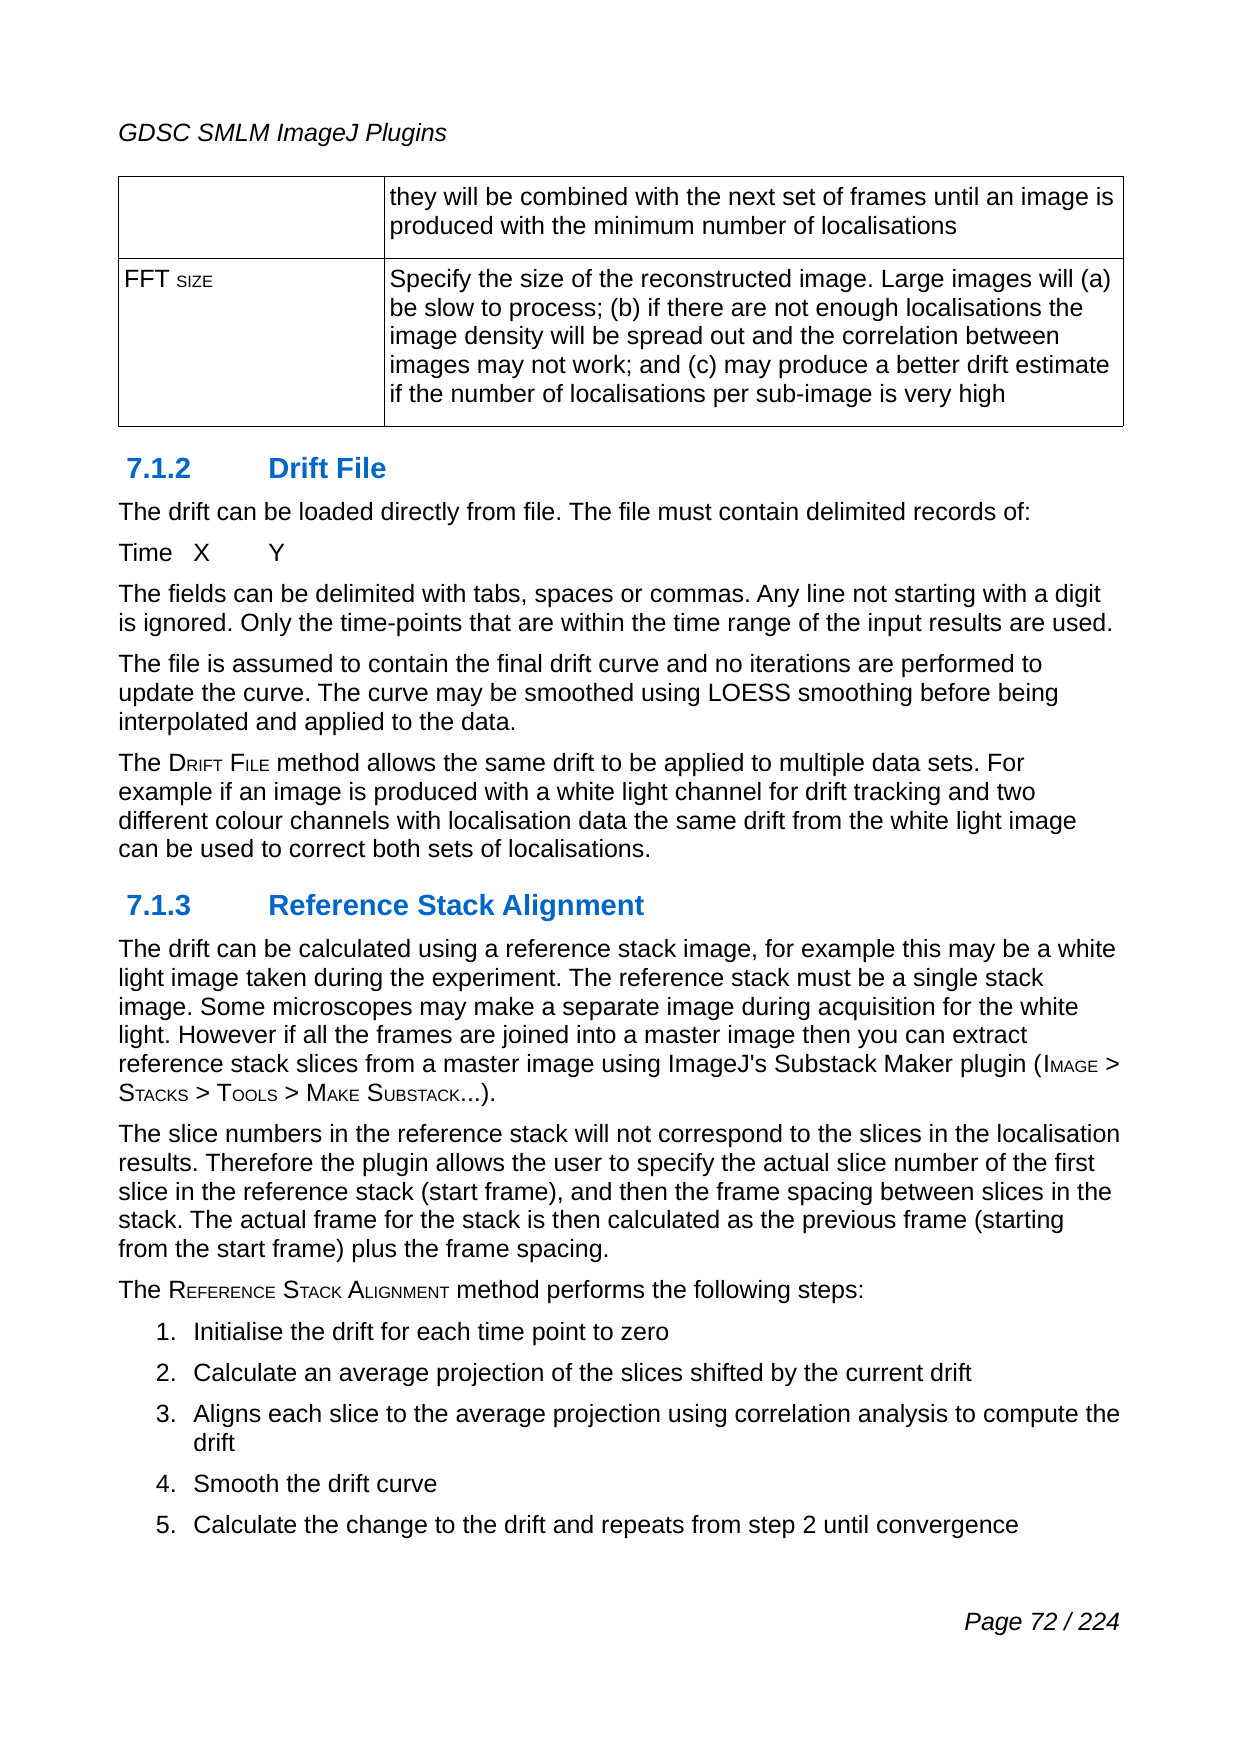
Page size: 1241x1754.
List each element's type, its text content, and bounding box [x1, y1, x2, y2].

text The Drift File method allows the same drift to be applied to multiple data sets. For example if an image is produced with a white light channel for drift tracking and two different colour channels with localisation data the same drift from the white light image can be used to correct both sets of localisations. [118, 748, 1122, 863]
list Calculate the change to the drift and repeats from step 2 until convergence [156, 1510, 1122, 1539]
table_cell Specify the size of the reconstructed image. Large images will (a) be slow to process; (b) if there are not enough localisations the image density will be spread out and the correlation between images may not work; and (c) may produce a better drift estimate if the number of localisations per sub-image is very high [385, 259, 1123, 426]
text The Reference Stack Alignment method performs the following steps: [118, 1275, 1122, 1304]
list Initialise the drift for each time point to zero [156, 1317, 1122, 1345]
table_cell they will be combined with the next set of frames until an image is produced with the minimum number of localisations [385, 177, 1123, 258]
subtitle Drift File [118, 451, 1122, 484]
list Calculate an average projection of the slices shifted by the current drift [156, 1358, 1122, 1387]
table_cell [119, 177, 384, 258]
list Smooth the drift curve [156, 1469, 1122, 1498]
text The drift can be calculated using a reference stack image, for example this may be a white light image taken during the experiment. The reference stack must be a single stack image. Some microscopes may make a separate image during acquisition for the white light. However if all the frames are joined into a master image then you can extract reference stack slices from a master image using ImageJ's Substack Maker plugin (Image > Stacks > Tools > Make Substack...). [118, 934, 1122, 1107]
text The slice numbers in the reference stack will not correspond to the slices in the localisation results. Therefore the plugin allows the user to specify the actual slice number of the first slice in the reference stack (start frame), and then the frame spacing between slices in the stack. The actual frame for the stack is then calculated as the previous frame (starting from the start frame) plus the frame spacing. [118, 1119, 1122, 1263]
text The file is assumed to contain the final drift curve and no iterations are performed to update the curve. The curve may be smoothed using LOESS smoothing before being interpolated and applied to the data. [118, 649, 1122, 736]
subtitle Reference Stack Alignment [118, 888, 1122, 922]
table_cell FFT size [119, 259, 384, 426]
list Aligns each slice to the average projection using correlation analysis to compute the drift [156, 1399, 1122, 1457]
text The fields can be delimited with tabs, spaces or commas. Any line not starting with a digit is ignored. Only the time-points that are within the time range of the input results are used. [118, 579, 1122, 637]
text The drift can be loaded directly from file. The file must contain delimited records of: [118, 497, 1122, 526]
text Time X Y [118, 538, 1122, 567]
